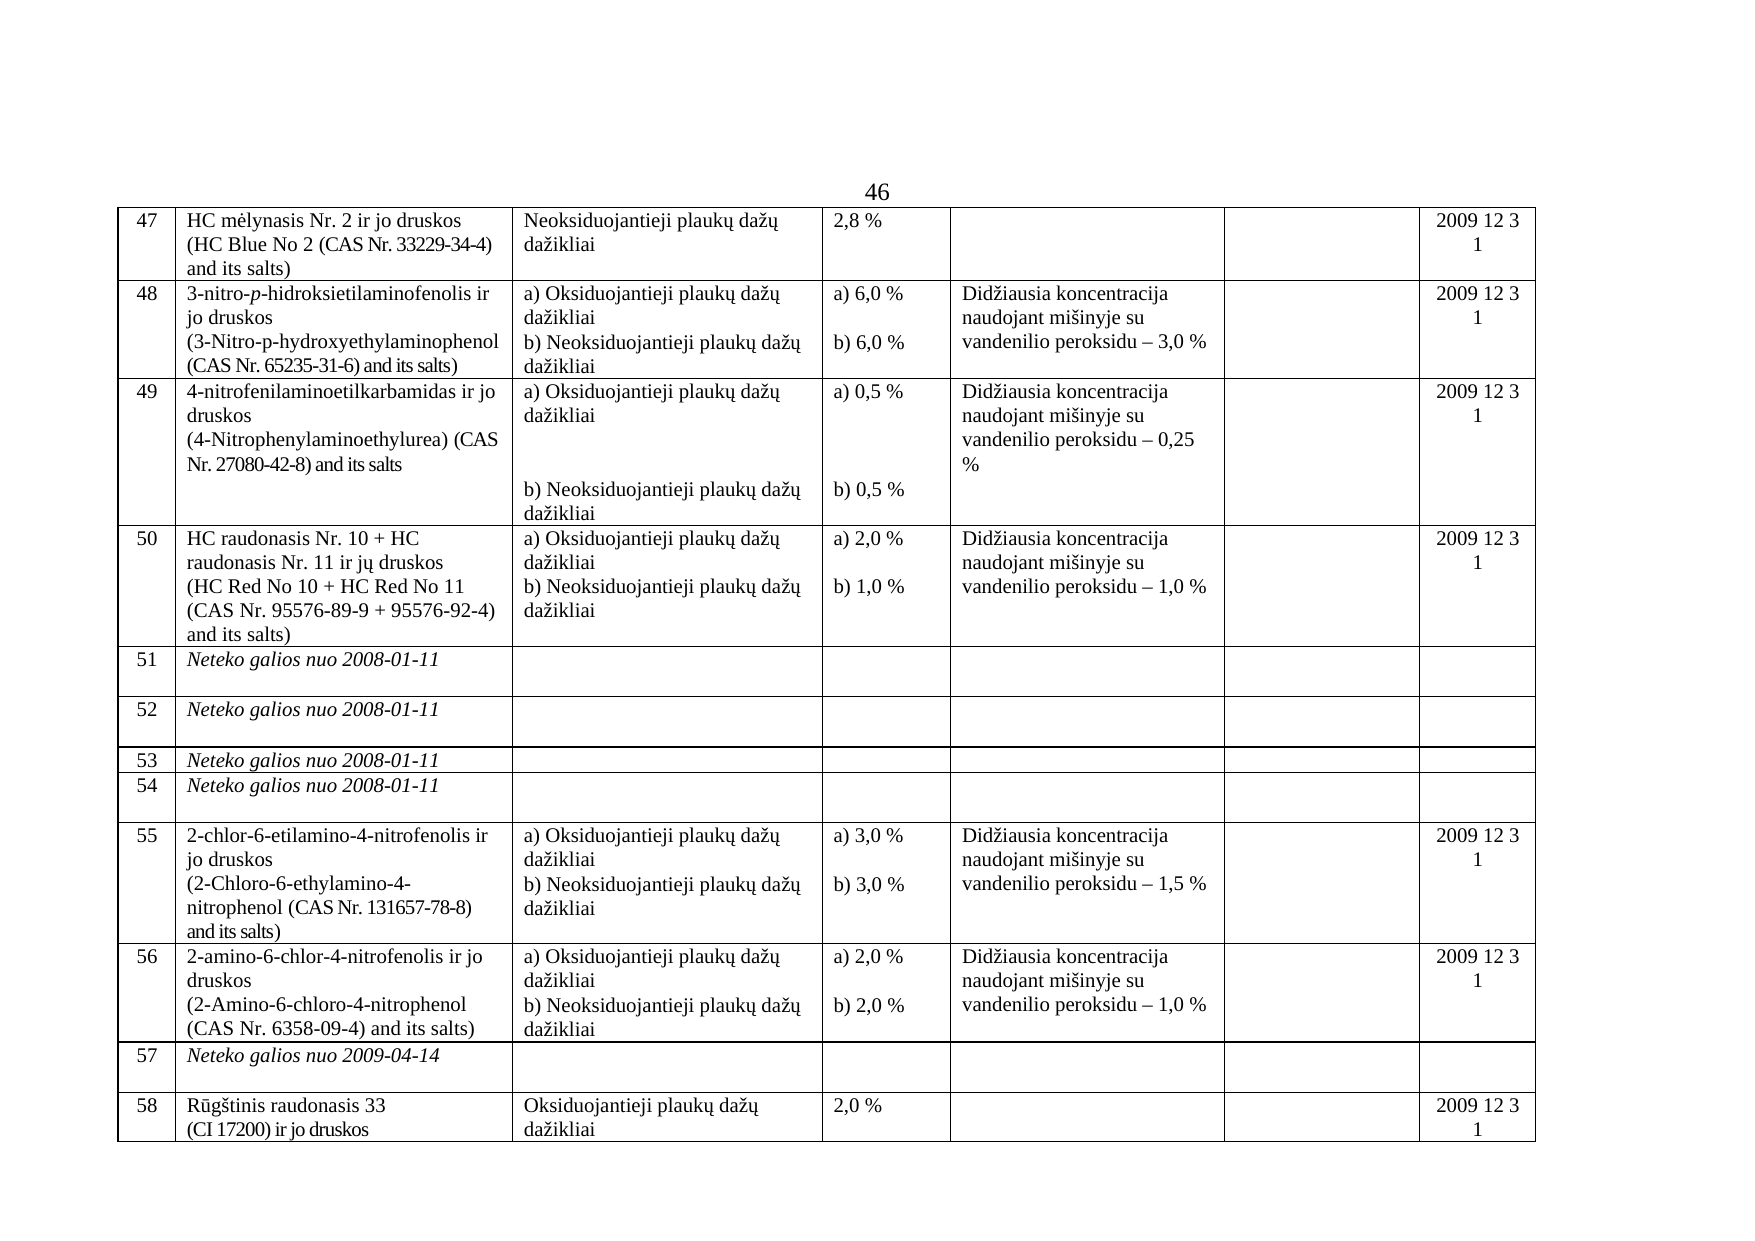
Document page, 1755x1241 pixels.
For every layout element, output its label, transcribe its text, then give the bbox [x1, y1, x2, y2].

table_cell [1225, 823, 1419, 943]
table_cell [1225, 208, 1419, 280]
table_cell [1225, 697, 1419, 746]
table_cell [951, 476, 1224, 525]
table_cell a) 2,0 % b) 1,0 % [823, 526, 950, 646]
table_cell 2,0 % [823, 1093, 950, 1141]
table_cell HC mėlynasis Nr. 2 ir jo druskos (HC Blue No 2 (CAS Nr. 33229-34-4) and its salts) [176, 208, 512, 280]
table_cell a) 0,5 % [823, 379, 950, 476]
table_cell [513, 697, 822, 721]
table_cell [1225, 1043, 1419, 1067]
table_cell a) Oksiduojantieji plaukų dažų dažikliai [513, 281, 822, 329]
table_cell [823, 697, 950, 721]
table_cell 2009 12 31 [1420, 208, 1535, 280]
table_cell [513, 721, 822, 746]
table_cell [951, 1093, 1224, 1141]
table_cell [1225, 281, 1419, 378]
table_cell b) Neoksiduojantieji plaukų dažų dažikliai [513, 476, 822, 525]
table_cell [1225, 944, 1419, 1041]
table_cell [823, 671, 950, 696]
table_cell [1420, 1067, 1535, 1092]
table_cell 49 [119, 379, 175, 476]
table_cell HC raudonasis Nr. 10 + HC raudonasis Nr. 11 ir jų druskos (HC Red No 10 + HC Red No 11 (CAS Nr. 95576-89-9 + 95576-92-4) and its salts) [176, 526, 512, 646]
table_cell [951, 748, 1224, 772]
table_cell [951, 773, 1224, 822]
table_cell [513, 1043, 822, 1067]
table_cell Neteko galios nuo 2008-01-11 [176, 748, 512, 772]
table_cell Didžiausia koncentracija naudojant mišinyje su vandenilio peroksidu – 1,0 % [951, 944, 1224, 1041]
table_cell [1225, 773, 1419, 822]
table_cell a) Oksiduojantieji plaukų dažų dažikliai [513, 823, 822, 871]
table_cell [1225, 526, 1419, 646]
table_cell Neteko galios nuo 2008-01-11 [176, 697, 512, 746]
table_cell Didžiausia koncentracija naudojant mišinyje su vandenilio peroksidu – 3,0 % [951, 281, 1224, 378]
table_cell [513, 797, 822, 822]
table_cell 2,8 % [823, 208, 950, 280]
table_cell 2009 12 31 [1420, 1093, 1535, 1141]
table_cell Neteko galios nuo 2008-01-11 [176, 773, 512, 822]
table_cell [1225, 379, 1419, 476]
table_cell [1225, 476, 1419, 525]
table_cell [1420, 773, 1535, 822]
table_cell [823, 721, 950, 746]
table_cell 4-nitrofenilaminoetilkarbamidas ir jo druskos (4-Nitrophenylaminoethylurea) (CAS Nr. 27080-42-8) and its salts [176, 379, 512, 525]
table_cell 2-amino-6-chlor-4-nitrofenolis ir jo druskos (2-Amino-6-chloro-4-nitrophenol (CAS Nr. 6358-09-4) and its salts) [176, 944, 512, 1041]
table_cell 51 [119, 647, 175, 696]
table_cell a) 3,0 % [823, 823, 950, 871]
table_cell [1225, 1093, 1419, 1141]
table_cell [513, 671, 822, 696]
table_cell Oksiduojantieji plaukų dažų dažikliai [513, 1093, 822, 1141]
table_cell [1225, 647, 1419, 696]
table_cell Didžiausia koncentracija naudojant mišinyje su vandenilio peroksidu – 0,25 % [951, 379, 1224, 476]
table_cell Neteko galios nuo 2008-01-11 [176, 647, 512, 696]
table_cell [951, 697, 1224, 746]
table_cell [951, 647, 1224, 696]
table_cell 57 [119, 1043, 175, 1092]
table_cell 2-chlor-6-etilamino-4-nitrofenolis ir jo druskos (2-Chloro-6-ethylamino-4-nitrophenol (CAS Nr. 131657-78-8) and its salts) [176, 823, 512, 943]
table_cell [1225, 748, 1419, 772]
table_cell Neteko galios nuo 2009-04-14 [176, 1043, 512, 1092]
table_cell Rūgštinis raudonasis 33 (CI 17200) ir jo druskos [176, 1093, 512, 1141]
table_cell b) Neoksiduojantieji plaukų dažų dažikliai [513, 992, 822, 1041]
table_cell 52 [119, 697, 175, 746]
table_cell [823, 797, 950, 822]
table_cell [119, 992, 175, 1041]
table_cell [823, 773, 950, 797]
table_cell 47 [119, 208, 175, 280]
table_cell Didžiausia koncentracija naudojant mišinyje su vandenilio peroksidu – 1,5 % [951, 823, 1224, 943]
table_cell 56 [119, 944, 175, 992]
table_cell [823, 748, 950, 772]
table_cell [951, 1043, 1224, 1092]
table_cell a) Oksiduojantieji plaukų dažų dažikliai [513, 944, 822, 992]
table_cell 54 [119, 773, 175, 822]
table_cell 2009 12 31 [1420, 823, 1535, 943]
table_cell b) 0,5 % [823, 476, 950, 525]
table_cell [119, 476, 175, 525]
table_cell b) 3,0 % [823, 871, 950, 943]
table_cell [1420, 647, 1535, 696]
table_cell [1420, 748, 1535, 772]
table_cell [513, 773, 822, 797]
table_cell Didžiausia koncentracija naudojant mišinyje su vandenilio peroksidu – 1,0 % [951, 526, 1224, 646]
table_cell 2009 12 31 [1420, 379, 1535, 476]
table_cell 53 [119, 748, 175, 772]
table_cell a) Oksiduojantieji plaukų dažų dažikliai b) Neoksiduojantieji plaukų dažų dažikliai [513, 526, 822, 646]
table_cell 2009 12 31 [1420, 944, 1535, 1041]
table_cell 55 [119, 823, 175, 943]
table_cell 3-nitro-p-hidroksietilaminofenolis ir jo druskos (3-Nitro-p-hydroxyethylaminophenol (CAS Nr. 65235-31-6) and its salts) [176, 281, 512, 378]
table_cell [1420, 697, 1535, 746]
table_cell 2009 12 31 [1420, 526, 1535, 646]
table_cell b) Neoksiduojantieji plaukų dažų dažikliai [513, 871, 822, 943]
table_cell a) Oksiduojantieji plaukų dažų dažikliai [513, 379, 822, 476]
table_cell 2009 12 31 [1420, 281, 1535, 378]
table_cell a) 2,0 % [823, 944, 950, 992]
table_cell [513, 1067, 822, 1092]
table_cell [1420, 476, 1535, 525]
table_cell 58 [119, 1093, 175, 1141]
table_cell [951, 208, 1224, 280]
table_cell b) 6,0 % [823, 329, 950, 378]
table_cell [823, 647, 950, 671]
table_cell b) 2,0 % [823, 992, 950, 1041]
table_cell [513, 748, 822, 772]
table_cell a) 6,0 % [823, 281, 950, 329]
table_cell 48 [119, 281, 175, 378]
table_cell b) Neoksiduojantieji plaukų dažų dažikliai [513, 329, 822, 378]
table_cell [823, 1043, 950, 1067]
table_cell [823, 1067, 950, 1092]
table_cell Neoksiduojantieji plaukų dažų dažikliai [513, 208, 822, 280]
table_cell 50 [119, 526, 175, 646]
table_cell [513, 647, 822, 671]
table_cell [1225, 1067, 1419, 1092]
table_cell [1420, 1043, 1535, 1067]
